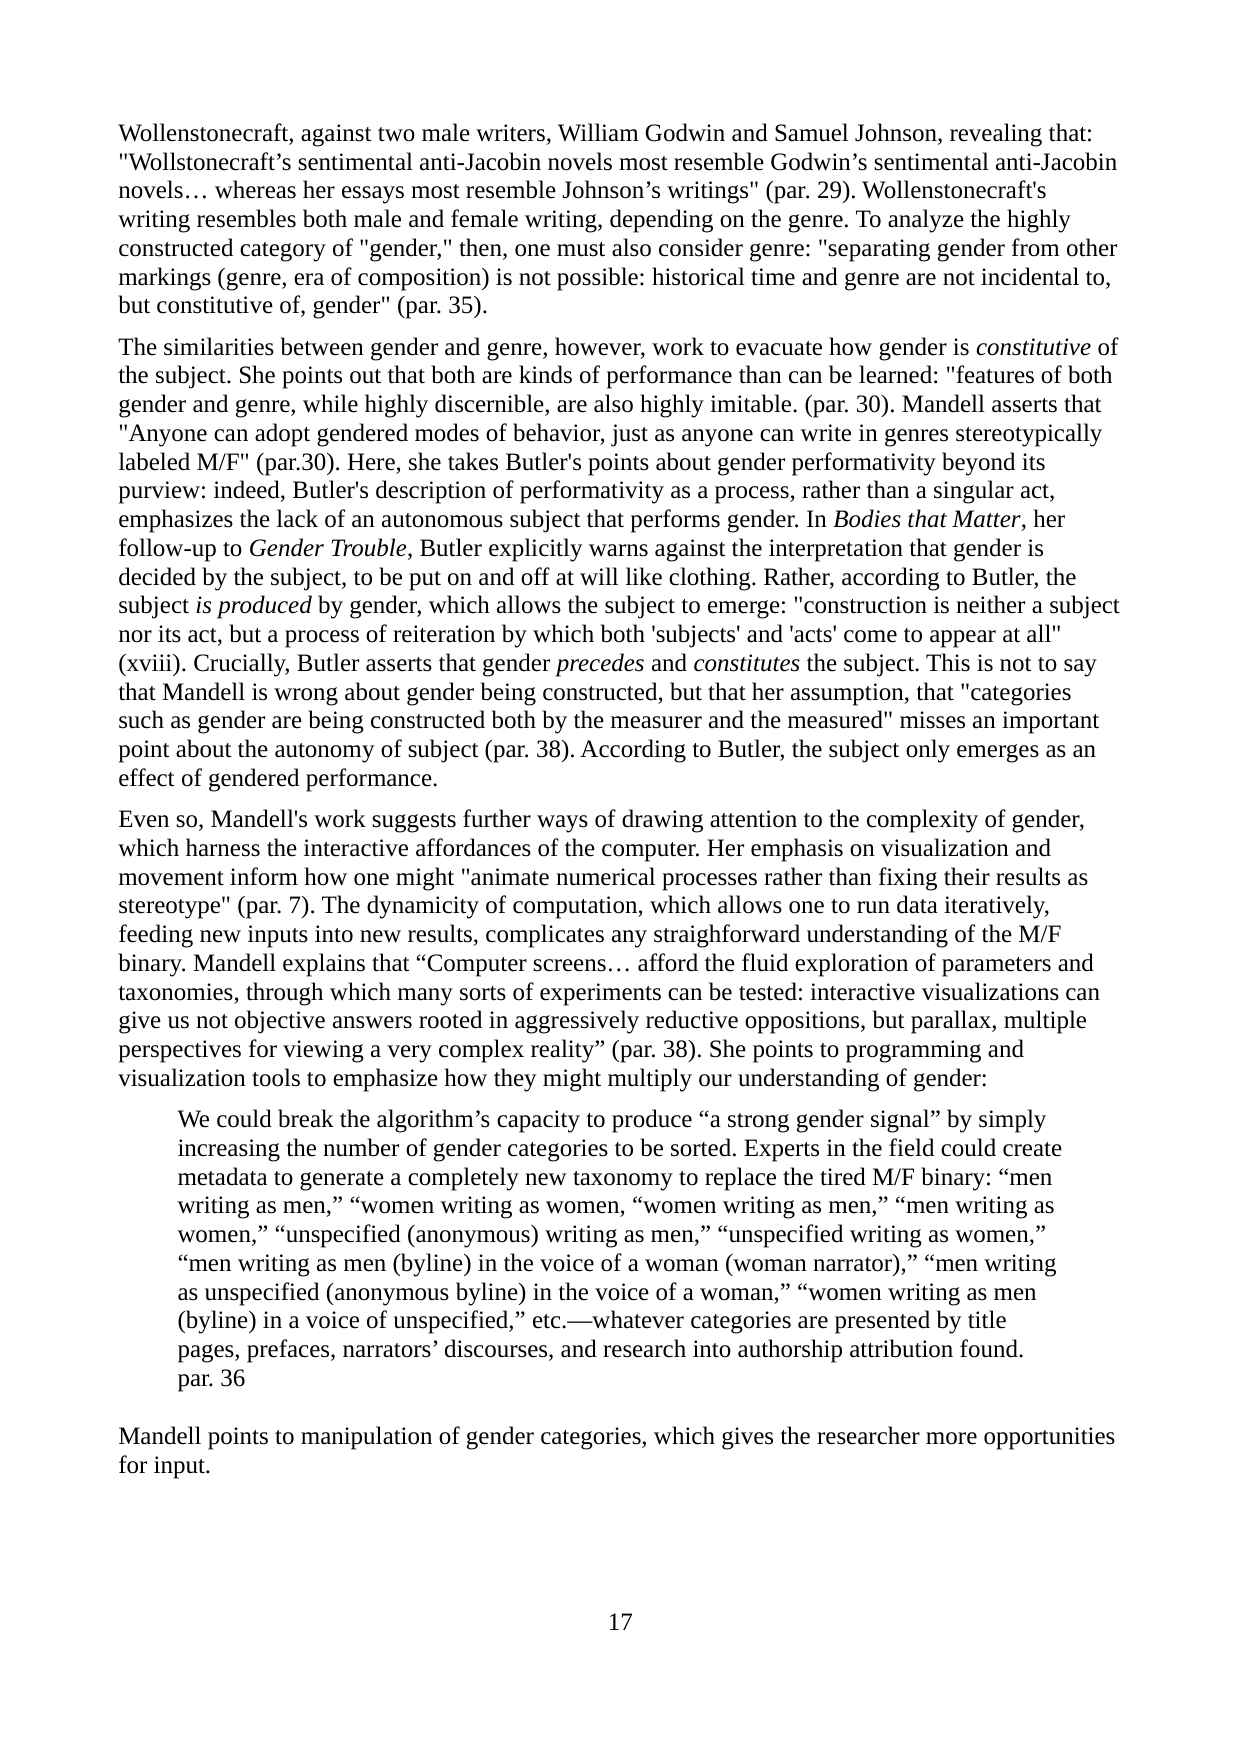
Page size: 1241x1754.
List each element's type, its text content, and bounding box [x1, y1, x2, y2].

text The similarities between gender and genre, however, work to evacuate how gender is constitutive of the subject. She points out that both are kinds of performance than can be learned: "features of both gender and genre, while highly discernible, are also highly imitable. (par. 30). Mandell asserts that "Anyone can adopt gendered modes of behavior, just as anyone can write in genres stereotypically labeled M/F" (par.30). Here, she takes Butler's points about gender performativity beyond its purview: indeed, Butler's description of performativity as a process, rather than a singular act, emphasizes the lack of an autonomous subject that performs gender. In Bodies that Matter, her follow-up to Gender Trouble, Butler explicitly warns against the interpretation that gender is decided by the subject, to be put on and off at will like clothing. Rather, according to Butler, the subject is produced by gender, which allows the subject to emerge: "construction is neither a subject nor its act, but a process of reiteration by which both 'subjects' and 'acts' come to appear at all" (xviii). Crucially, Butler asserts that gender precedes and constitutes the subject. This is not to say that Mandell is wrong about gender being constructed, but that her assumption, that "categories such as gender are being constructed both by the measurer and the measured" misses an important point about the autonomy of subject (par. 38). According to Butler, the subject only emerges as an effect of gendered performance. [118, 332, 1122, 792]
text We could break the algorithm’s capacity to produce “a strong gender signal” by simply increasing the number of gender categories to be sorted. Experts in the field could create metadata to generate a completely new taxonomy to replace the tired M/F binary: “men writing as men,” “women writing as women, “women writing as men,” “men writing as women,” “unspecified (anonymous) writing as men,” “unspecified writing as women,” “men writing as men (byline) in the voice of a woman (woman narrator),” “men writing as unspecified (anonymous byline) in the voice of a woman,” “women writing as men (byline) in a voice of unspecified,” etc.—whatever categories are presented by title pages, prefaces, narrators’ discourses, and research into authorship attribution found. par. 36 [177, 1104, 1063, 1392]
text Mandell points to manipulation of gender categories, which gives the researcher more opportunities for input. [118, 1421, 1122, 1479]
text Wollenstonecraft, against two male writers, William Godwin and Samuel Johnson, revealing that: "Wollstonecraft’s sentimental anti-Jacobin novels most resemble Godwin’s sentimental anti-Jacobin novels… whereas her essays most resemble Johnson’s writings" (par. 29). Wollenstonecraft's writing resembles both male and female writing, depending on the genre. To analyze the highly constructed category of "gender," then, one must also consider genre: "separating gender from other markings (genre, era of composition) is not possible: historical time and genre are not incidental to, but constitutive of, gender" (par. 35). [118, 118, 1122, 319]
text Even so, Mandell's work suggests further ways of drawing attention to the complexity of gender, which harness the interactive affordances of the computer. Her emphasis on visualization and movement inform how one might "animate numerical processes rather than fixing their results as stereotype" (par. 7). The dynamicity of computation, which allows one to run data iteratively, feeding new inputs into new results, complicates any straighforward understanding of the M/F binary. Mandell explains that “Computer screens… afford the fluid exploration of parameters and taxonomies, through which many sorts of experiments can be tested: interactive visualizations can give us not objective answers rooted in aggressively reductive oppositions, but parallax, multiple perspectives for viewing a very complex reality” (par. 38). She points to programming and visualization tools to emphasize how they might multiply our understanding of gender: [118, 804, 1122, 1092]
